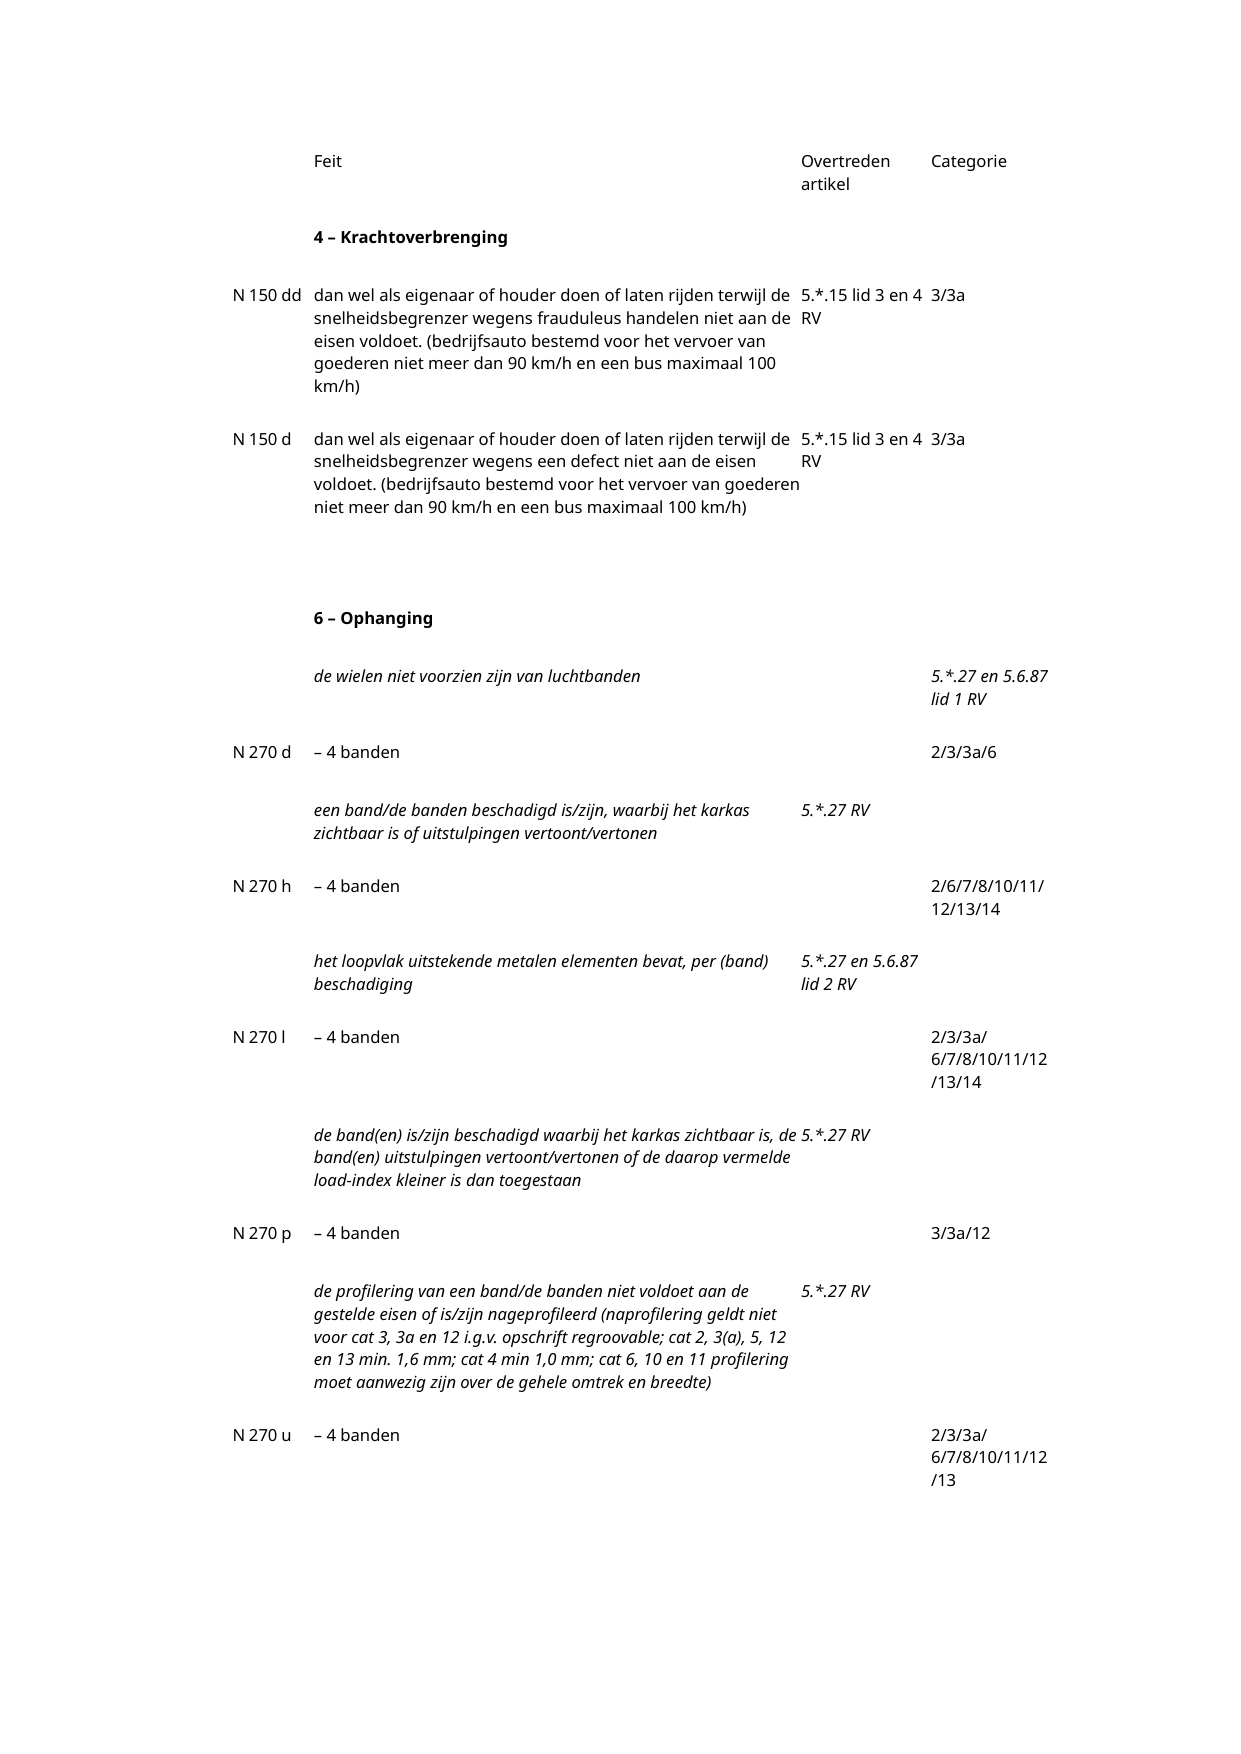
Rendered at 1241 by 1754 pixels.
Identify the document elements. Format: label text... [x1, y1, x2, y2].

table_cell [249, 548, 281, 607]
table_cell [281, 665, 314, 741]
table_cell d [281, 741, 314, 799]
table_header [233, 150, 249, 225]
table_cell 5.*.27 RV [801, 799, 931, 874]
table_cell [931, 799, 1053, 874]
table_cell [233, 548, 249, 607]
table_cell 270 [249, 1424, 281, 1522]
table_cell een band/de banden beschadigd is/zijn, waarbij het karkas zichtbaar is of uitstulpingen vertoont/vertonen [314, 799, 801, 874]
table_cell [249, 1280, 281, 1423]
table_cell [233, 950, 249, 1025]
table_cell [801, 665, 931, 741]
table_cell – 4 banden [314, 1424, 801, 1522]
table_cell [233, 1280, 249, 1423]
table_header [281, 150, 314, 225]
table_cell – 4 banden [314, 874, 801, 950]
table_cell 3/3a [931, 428, 1053, 548]
table_cell 2/3/3a/6 [931, 741, 1053, 799]
table_cell [931, 1280, 1053, 1423]
table_cell 150 [249, 284, 281, 427]
table_cell [233, 607, 249, 665]
table_cell [931, 607, 1053, 665]
table_cell [249, 225, 281, 284]
table_cell de band(en) is/zijn beschadigd waarbij het karkas zichtbaar is, de band(en) uitstulpingen vertoont/vertonen of de daarop vermelde load-index kleiner is dan toegestaan [314, 1123, 801, 1221]
table_cell [281, 225, 314, 284]
table_cell dan wel als eigenaar of houder doen of laten rijden terwijl de snelheidsbegrenzer wegens een defect niet aan de eisen voldoet. (bedrijfsauto bestemd voor het vervoer van goederen niet meer dan 90 km/h en een bus maximaal 100 km/h) [314, 428, 801, 548]
table_cell 5.*.15 lid 3 en 4 RV [801, 284, 931, 427]
table_cell [931, 1123, 1053, 1221]
table_cell [281, 607, 314, 665]
table_cell [249, 1123, 281, 1221]
table_cell [931, 225, 1053, 284]
table_cell [314, 548, 801, 607]
table_cell 270 [249, 874, 281, 950]
table_cell 5.*.27 RV [801, 1280, 931, 1423]
table_cell [801, 1221, 931, 1280]
table_cell – 4 banden [314, 741, 801, 799]
table_cell 6 – Ophanging [314, 607, 801, 665]
table_cell h [281, 874, 314, 950]
table_cell [801, 1025, 931, 1123]
table_header Categorie [931, 150, 1053, 225]
table_cell 3/3a [931, 284, 1053, 427]
table_cell [233, 1123, 249, 1221]
table_cell N [233, 874, 249, 950]
table_cell u [281, 1424, 314, 1522]
table_cell N [233, 1221, 249, 1280]
table_cell N [233, 1424, 249, 1522]
table_cell het loopvlak uitstekende metalen elementen bevat, per (band) beschadiging [314, 950, 801, 1025]
table_cell [931, 548, 1053, 607]
table_cell 5.*.15 lid 3 en 4 RV [801, 428, 931, 548]
table_cell [281, 799, 314, 874]
table_cell [281, 548, 314, 607]
table_cell 5.*.27 en 5.6.87 lid 2 RV [801, 950, 931, 1025]
table_cell N [233, 741, 249, 799]
table_cell 150 [249, 428, 281, 548]
table_header [249, 150, 281, 225]
table_cell [281, 1280, 314, 1423]
table_cell [281, 950, 314, 1025]
table_cell 2/6/7/8/10/11/12/13/14 [931, 874, 1053, 950]
table_cell [281, 1123, 314, 1221]
table_cell 2/3/3a/6/7/8/10/11/12/13/14 [931, 1025, 1053, 1123]
table_cell de profilering van een band/de banden niet voldoet aan de gestelde eisen of is/zijn nageprofileerd (naprofilering geldt niet voor cat 3, 3a en 12 i.g.v. opschrift regroovable; cat 2, 3(a), 5, 12 en 13 min. 1,6 mm; cat 4 min 1,0 mm; cat 6, 10 en 11 profilering moet aanwezig zijn over de gehele omtrek en breedte) [314, 1280, 801, 1423]
table_cell [801, 1424, 931, 1522]
table_cell 5.*.27 en 5.6.87 lid 1 RV [931, 665, 1053, 741]
table_cell d [281, 428, 314, 548]
table_cell [801, 548, 931, 607]
table_cell 5.*.27 RV [801, 1123, 931, 1221]
table_cell [931, 950, 1053, 1025]
table_cell – 4 banden [314, 1221, 801, 1280]
table_cell N [233, 428, 249, 548]
table_header Overtreden artikel [801, 150, 931, 225]
table_cell N [233, 284, 249, 427]
table_cell de wielen niet voorzien zijn van luchtbanden [314, 665, 801, 741]
table_cell [233, 225, 249, 284]
table_header Feit [314, 150, 801, 225]
table_cell [233, 799, 249, 874]
table_cell – 4 banden [314, 1025, 801, 1123]
table_cell 270 [249, 1221, 281, 1280]
table_cell [249, 607, 281, 665]
table_cell [801, 607, 931, 665]
table_cell 2/3/3a/6/7/8/10/11/12/13 [931, 1424, 1053, 1522]
table_cell [249, 950, 281, 1025]
table_cell [249, 665, 281, 741]
table_cell [801, 874, 931, 950]
table_cell dan wel als eigenaar of houder doen of laten rijden terwijl de snelheidsbegrenzer wegens frauduleus handelen niet aan de eisen voldoet. (bedrijfsauto bestemd voor het vervoer van goederen niet meer dan 90 km/h en een bus maximaal 100 km/h) [314, 284, 801, 427]
table_cell 270 [249, 741, 281, 799]
table_cell [801, 225, 931, 284]
table_cell 3/3a/12 [931, 1221, 1053, 1280]
table_cell 270 [249, 1025, 281, 1123]
table_cell [249, 799, 281, 874]
table_cell N [233, 1025, 249, 1123]
table_cell [801, 741, 931, 799]
table_cell dd [281, 284, 314, 427]
table_cell p [281, 1221, 314, 1280]
table_cell l [281, 1025, 314, 1123]
table_cell 4 – Krachtoverbrenging [314, 225, 801, 284]
table_cell [233, 665, 249, 741]
